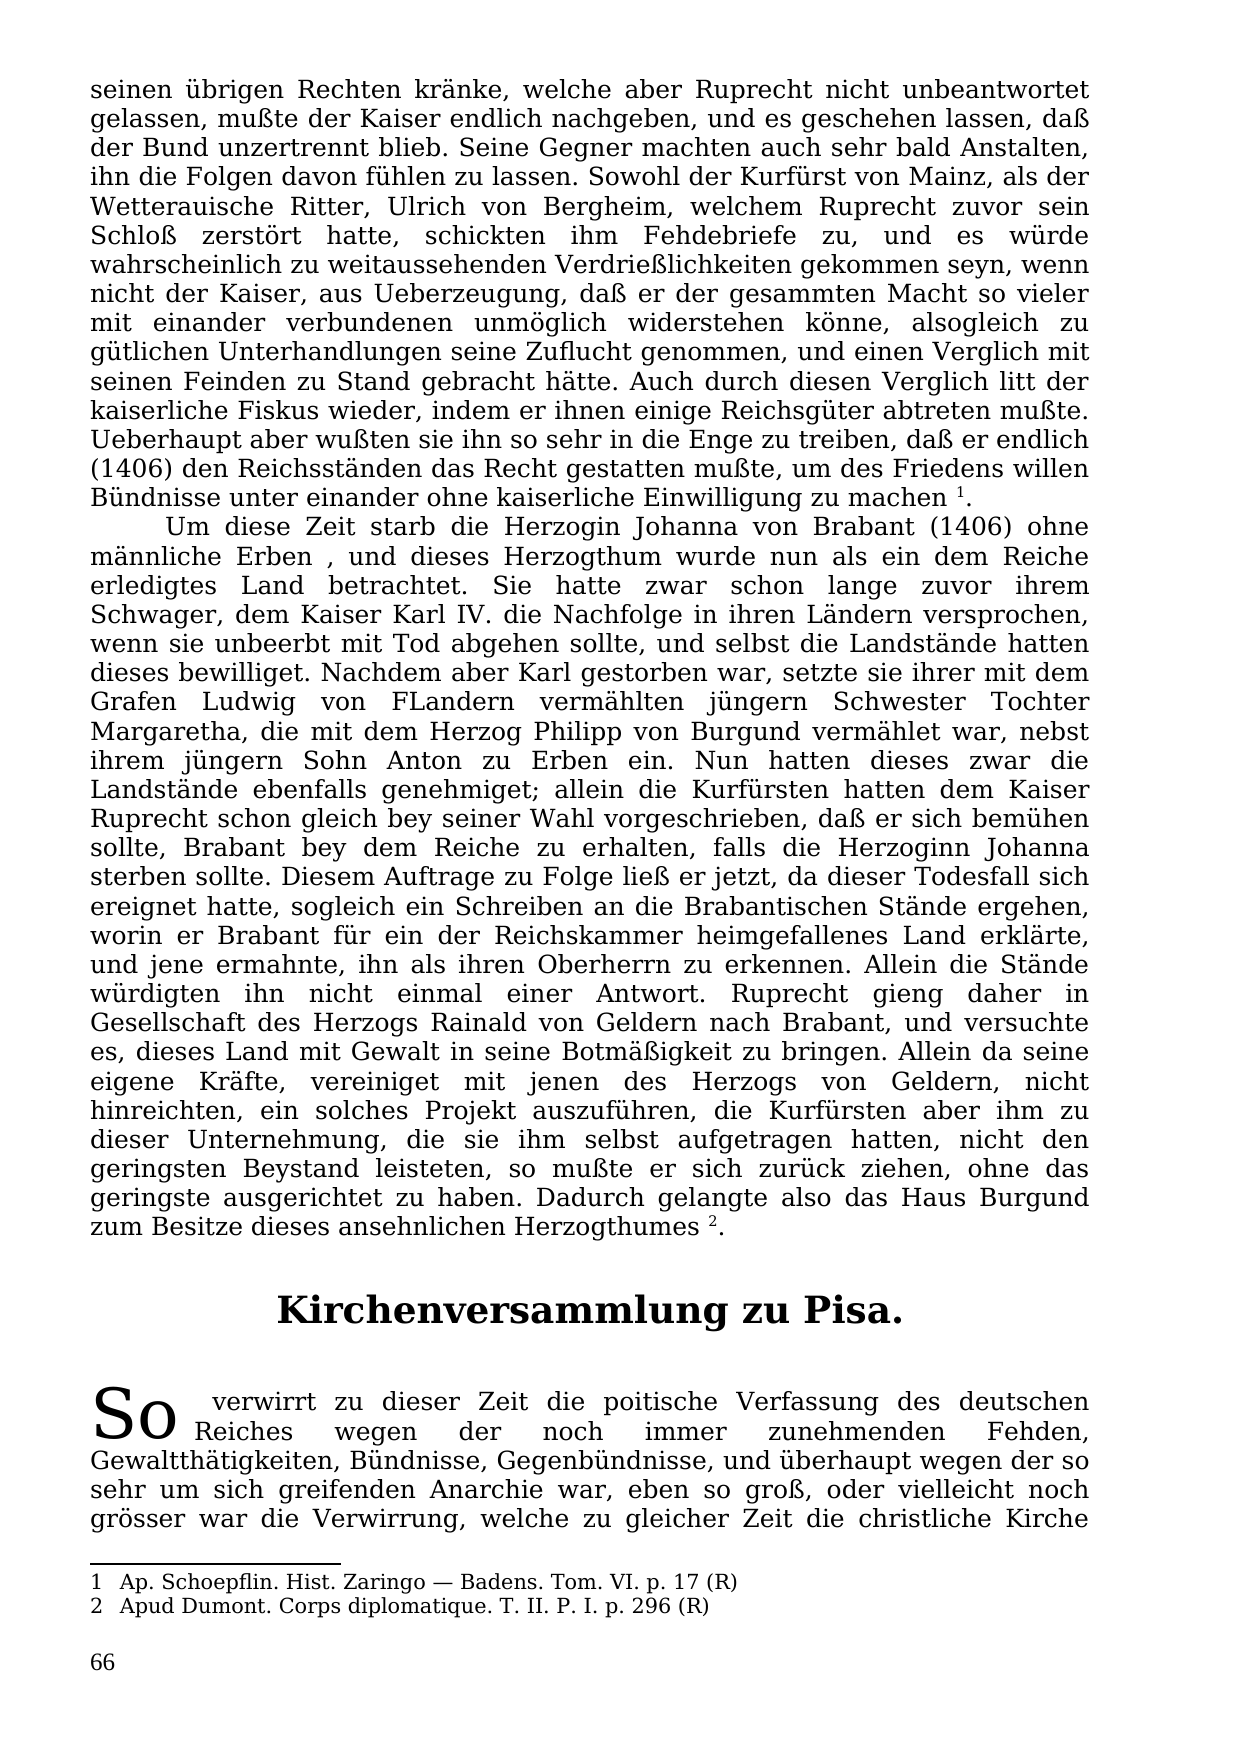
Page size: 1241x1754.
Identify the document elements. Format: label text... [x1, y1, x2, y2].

text seinen übrigen Rechten kränke, welche aber Ruprecht nicht unbeantwortet gelassen, mußte der Kaiser endlich nachgeben, und es geschehen lassen, daß der Bund unzertrennt blieb. Seine Gegner machten auch sehr bald Anstalten, ihn die Folgen davon fühlen zu lassen. Sowohl der Kurfürst von Mainz, als der Wetterauische Ritter, Ulrich von Bergheim, welchem Ruprecht zuvor sein Schloß zerstört hatte, schickten ihm Fehdebriefe zu, und es würde wahrscheinlich zu weitaussehenden Verdrießlichkeiten gekommen seyn, wenn nicht der Kaiser, aus Ueberzeugung, daß er der gesammten Macht so vieler mit einander verbundenen unmöglich widerstehen könne, alsogleich zu gütlichen Unterhandlungen seine Zuflucht genommen, und einen Verglich mit seinen Feinden zu Stand gebracht hätte. Auch durch diesen Verglich litt der kaiserliche Fiskus wieder, indem er ihnen einige Reichsgüter abtreten mußte. Ueberhaupt aber wußten sie ihn so sehr in die Enge zu treiben, daß er endlich (1406) den Reichsständen das Recht gestatten mußte, um des Friedens willen Bündnisse unter einander ohne kaiserliche Einwilligung zu machen . [90, 75, 1091, 512]
text Apud Dumont. Corps diplomatique. T. II. P. I. p. 296 (R) [90, 1594, 1091, 1618]
text Kirchenversammlung zu Pisa. [90, 1271, 1091, 1332]
text Um diese Zeit starb die Herzogin Johanna von Brabant (1406) ohne männliche Erben , und dieses Herzogthum wurde nun als ein dem Reiche erledigtes Land betrachtet. Sie hatte zwar schon lange zuvor ihrem Schwager, dem Kaiser Karl IV. die Nachfolge in ihren Ländern versprochen, wenn sie unbeerbt mit Tod abgehen sollte, und selbst die Landstände hatten dieses bewilliget. Nachdem aber Karl gestorben war, setzte sie ihrer mit dem Grafen Ludwig von FLandern vermählten jüngern Schwester Tochter Margaretha, die mit dem Herzog Philipp von Burgund vermählet war, nebst ihrem jüngern Sohn Anton zu Erben ein. Nun hatten dieses zwar die Landstände ebenfalls genehmiget; allein die Kurfürsten hatten dem Kaiser Ruprecht schon gleich bey seiner Wahl vorgeschrieben, daß er sich bemühen sollte, Brabant bey dem Reiche zu erhalten, falls die Herzoginn Johanna sterben sollte. Diesem Auftrage zu Folge ließ er jetzt, da dieser Todesfall sich ereignet hatte, sogleich ein Schreiben an die Brabantischen Stände ergehen, worin er Brabant für ein der Reichskammer heimgefallenes Land erklärte, und jene ermahnte, ihn als ihren Oberherrn zu erkennen. Allein die Stände würdigten ihn nicht einmal einer Antwort. Ruprecht gieng daher in Gesellschaft des Herzogs Rainald von Geldern nach Brabant, und versuchte es, dieses Land mit Gewalt in seine Botmäßigkeit zu bringen. Allein da seine eigene Kräfte, vereiniget mit jenen des Herzogs von Geldern, nicht hinreichten, ein solches Projekt auszuführen, die Kurfürsten aber ihm zu dieser Unternehmung, die sie ihm selbst aufgetragen hatten, nicht den geringsten Beystand leisteten, so mußte er sich zurück ziehen, ohne das geringste ausgerichtet zu haben. Dadurch gelangte also das Haus Burgund zum Besitze dieses ansehnlichen Herzogthumes . [90, 512, 1091, 1242]
text So verwirrt zu dieser Zeit die poitische Verfassung des deutschen Reiches wegen der noch immer zunehmenden Fehden, Gewaltthätigkeiten, Bündnisse, Gegenbündnisse, und überhaupt wegen der so sehr um sich greifenden Anarchie war, eben so groß, oder vielleicht noch grösser war die Verwirrung, welche zu gleicher Zeit die christliche Kirche [90, 1387, 1091, 1533]
text Ap. Schoepflin. Hist. Zaringo — Badens. Tom. VI. p. 17 (R) [90, 1570, 1091, 1594]
